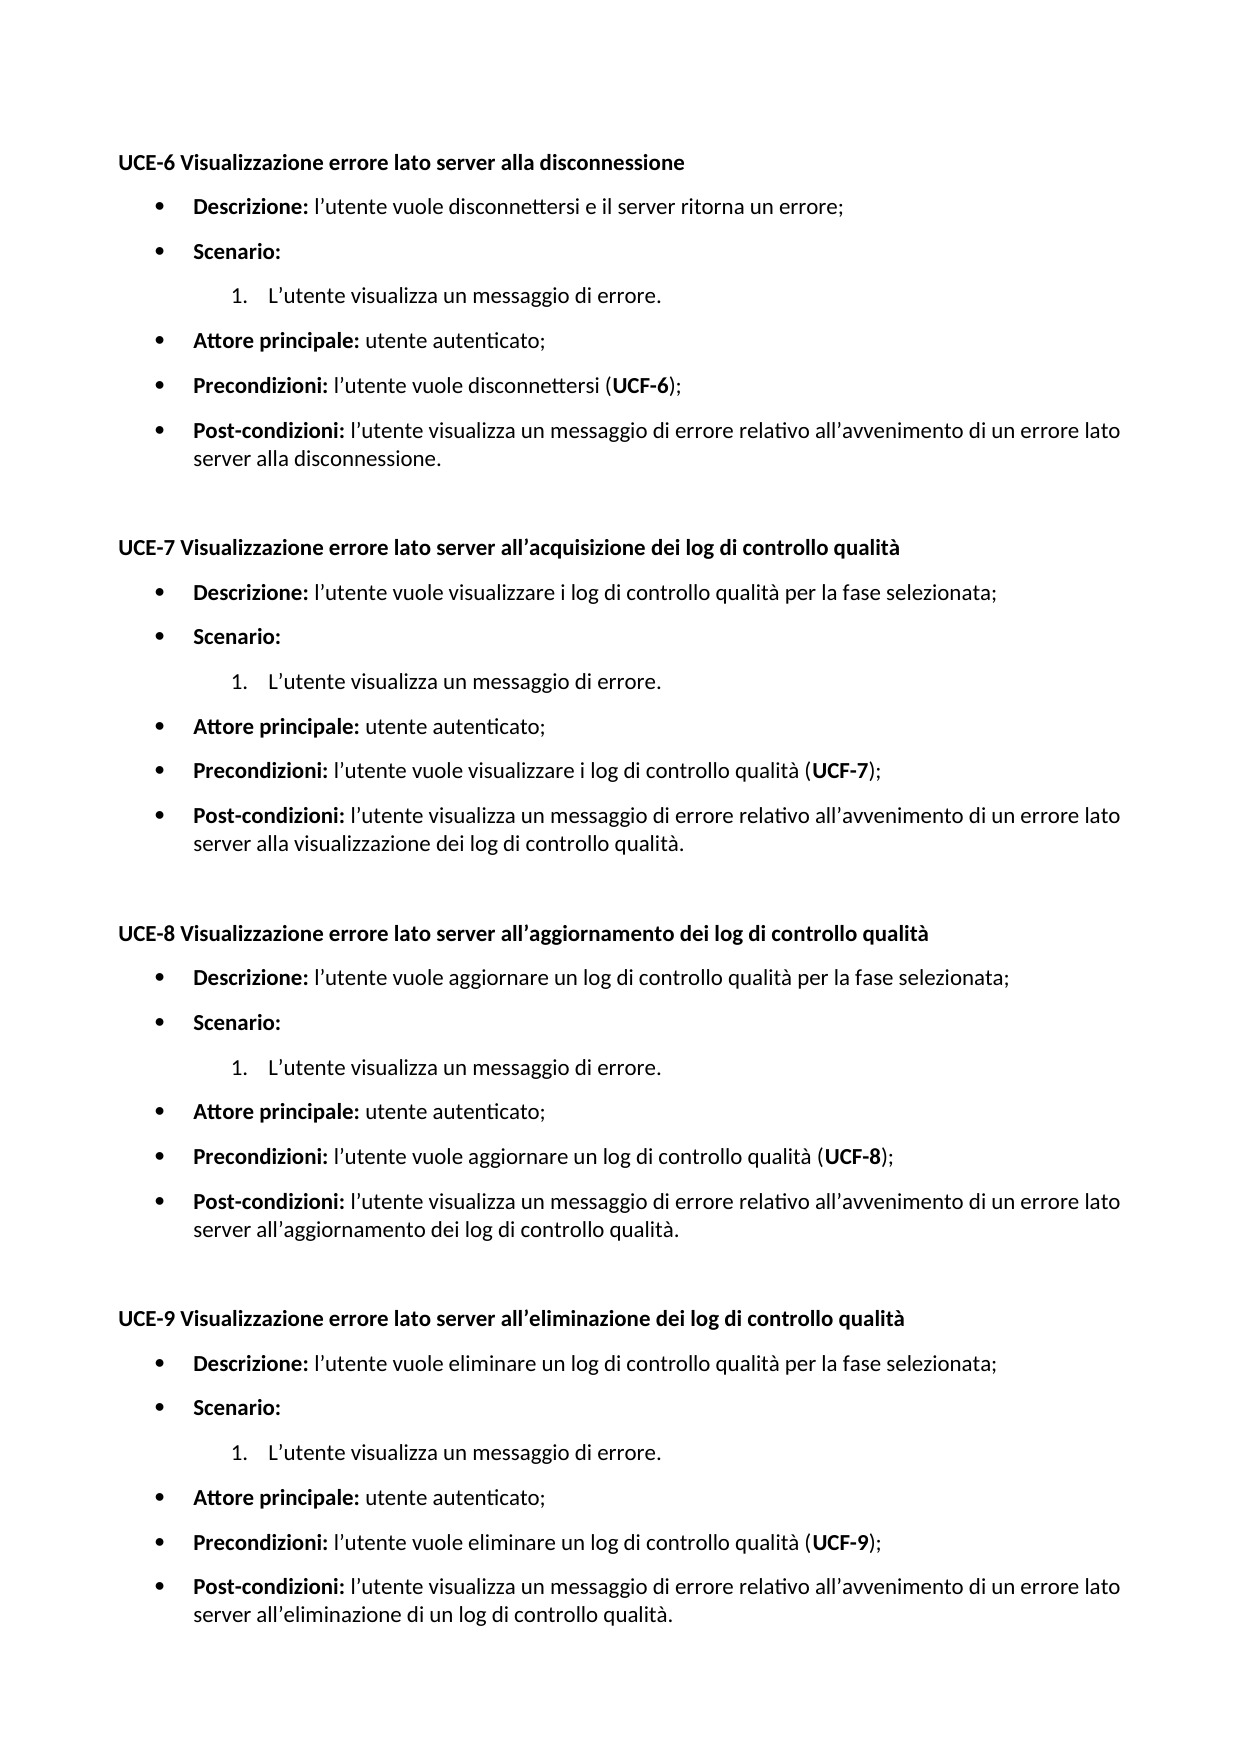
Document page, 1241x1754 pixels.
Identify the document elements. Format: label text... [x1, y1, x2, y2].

list L’utente visualizza un messaggio di errore. [231, 282, 1122, 310]
list L’utente visualizza un messaggio di errore. [231, 1053, 1122, 1081]
list Attore principale: utente autenticato; [156, 712, 1122, 740]
list Attore principale: utente autenticato; [156, 1097, 1122, 1125]
list Precondizioni: l’utente vuole aggiornare un log di controllo qualità (UCF-8); [156, 1142, 1122, 1170]
list Attore principale: utente autenticato; [156, 326, 1122, 354]
list Attore principale: utente autenticato; [156, 1483, 1122, 1511]
text UCE-6 Visualizzazione errore lato server alla disconnessione [118, 148, 1122, 176]
list Descrizione: l’utente vuole eliminare un log di controllo qualità per la fase selezionata; [156, 1349, 1122, 1377]
list Post-condizioni: l’utente visualizza un messaggio di errore relativo all’avvenimento di un errore lato server all’eliminazione di un log di controllo qualità. [156, 1572, 1122, 1628]
list Scenario: [156, 1008, 1122, 1036]
list Descrizione: l’utente vuole aggiornare un log di controllo qualità per la fase selezionata; [156, 963, 1122, 991]
list Post-condizioni: l’utente visualizza un messaggio di errore relativo all’avvenimento di un errore lato server alla disconnessione. [156, 416, 1122, 472]
list Descrizione: l’utente vuole disconnettersi e il server ritorna un errore; [156, 192, 1122, 220]
list Scenario: [156, 237, 1122, 265]
list Precondizioni: l’utente vuole disconnettersi (UCF-6); [156, 371, 1122, 399]
list Scenario: [156, 1393, 1122, 1422]
list Post-condizioni: l’utente visualizza un messaggio di errore relativo all’avvenimento di un errore lato server all’aggiornamento dei log di controllo qualità. [156, 1187, 1122, 1243]
list Descrizione: l’utente vuole visualizzare i log di controllo qualità per la fase selezionata; [156, 578, 1122, 606]
list Precondizioni: l’utente vuole eliminare un log di controllo qualità (UCF-9); [156, 1528, 1122, 1556]
text UCE-7 Visualizzazione errore lato server all’acquisizione dei log di controllo qualità [118, 533, 1122, 561]
text UCE-8 Visualizzazione errore lato server all’aggiornamento dei log di controllo qualità [118, 919, 1122, 947]
list L’utente visualizza un messaggio di errore. [231, 667, 1122, 695]
list Scenario: [156, 622, 1122, 651]
list Precondizioni: l’utente vuole visualizzare i log di controllo qualità (UCF-7); [156, 757, 1122, 784]
list Post-condizioni: l’utente visualizza un messaggio di errore relativo all’avvenimento di un errore lato server alla visualizzazione dei log di controllo qualità. [156, 801, 1122, 857]
list L’utente visualizza un messaggio di errore. [231, 1438, 1122, 1466]
text UCE-9 Visualizzazione errore lato server all’eliminazione dei log di controllo qualità [118, 1304, 1122, 1332]
